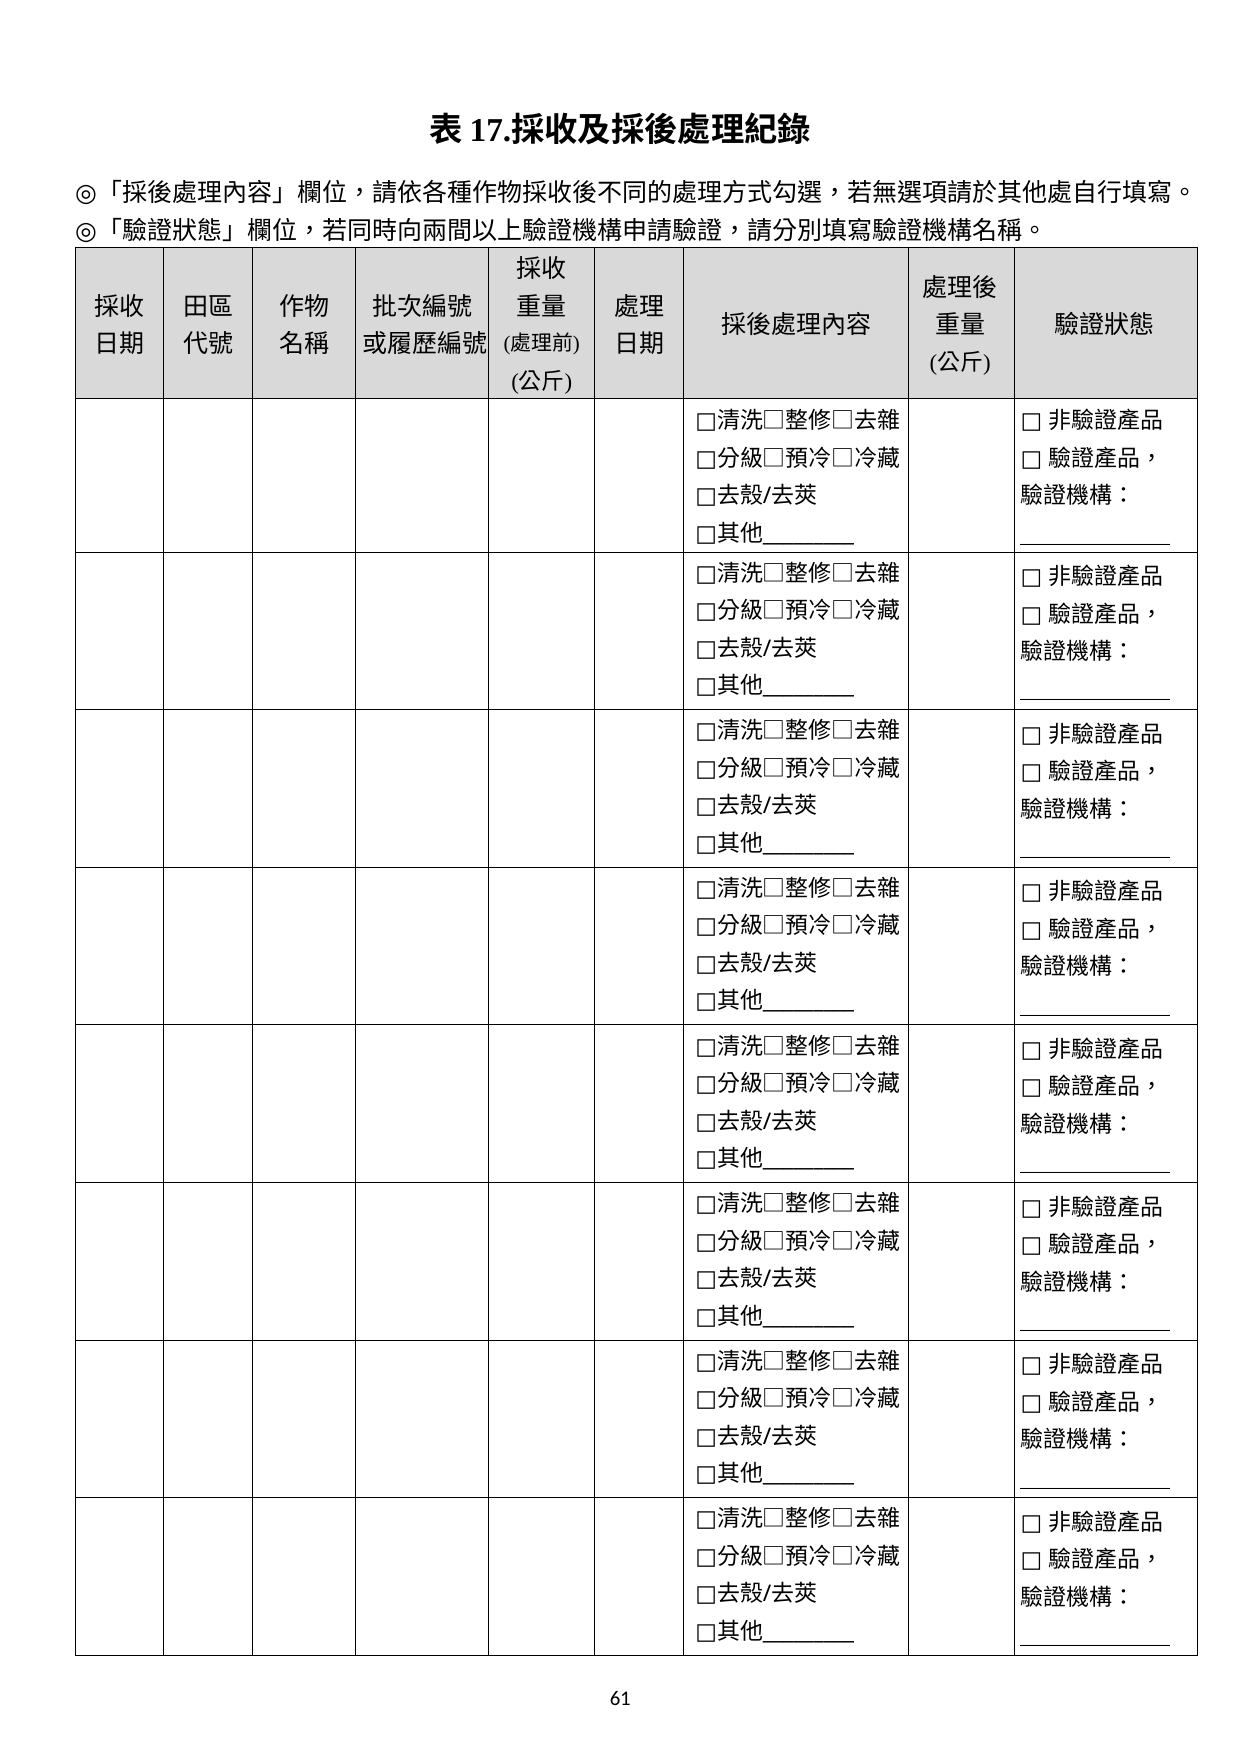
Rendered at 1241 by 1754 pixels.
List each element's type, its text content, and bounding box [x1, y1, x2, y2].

table_cell [489, 868, 594, 1024]
table_cell [76, 1498, 163, 1655]
table_cell [489, 710, 594, 867]
table_header 採收 日期 [76, 248, 163, 398]
table_cell [164, 399, 252, 552]
table_cell [489, 399, 594, 552]
table_header 作物 名稱 [253, 248, 355, 398]
subtitle 表17.採收及採後處理紀錄 [75, 89, 1165, 164]
text ◎「採後處理內容」欄位，請依各種作物採收後不同的處理方式勾選，若無選項請於其他處自行填寫。 [75, 172, 1202, 209]
table_cell [356, 553, 488, 709]
table_cell □清洗□整修□去雜 □分級□預冷□冷藏 □去殼/去莢 □其他_________ [684, 1498, 908, 1655]
table_cell □ 非驗證產品 □ 驗證產品， 驗證機構： ＿＿＿＿＿＿ [1015, 710, 1197, 867]
table_cell [595, 1025, 683, 1182]
table_cell [356, 868, 488, 1024]
table_cell [909, 1341, 1014, 1497]
table_cell [489, 1025, 594, 1182]
table_cell [253, 1025, 355, 1182]
table_cell [595, 399, 683, 552]
table_cell [595, 1341, 683, 1497]
table_header 處理後 重量 (公斤) [909, 248, 1014, 398]
table_cell [595, 1183, 683, 1339]
table_cell [489, 1183, 594, 1339]
table_cell [164, 553, 252, 709]
table_cell [909, 399, 1014, 552]
table_cell □清洗□整修□去雜 □分級□預冷□冷藏 □去殼/去莢 □其他_________ [684, 553, 908, 709]
table_cell [76, 1025, 163, 1182]
table_cell [253, 399, 355, 552]
table_header 批次編號 或履歷編號 [356, 248, 488, 398]
table_header 採後處理內容 [684, 248, 908, 398]
table_cell □ 非驗證產品 □ 驗證產品， 驗證機構： ＿＿＿＿＿＿ [1015, 399, 1197, 552]
table_cell [164, 1025, 252, 1182]
table_cell [253, 1183, 355, 1339]
table_cell [595, 710, 683, 867]
table_cell [76, 1183, 163, 1339]
table_cell [164, 1498, 252, 1655]
table_cell □ 非驗證產品 □ 驗證產品， 驗證機構： ＿＿＿＿＿＿ [1015, 553, 1197, 709]
table_cell [164, 710, 252, 867]
text ◎「驗證狀態」欄位，若同時向兩間以上驗證機構申請驗證，請分別填寫驗證機構名稱。 [75, 209, 1165, 247]
table_cell [76, 1341, 163, 1497]
table_cell [76, 868, 163, 1024]
table_cell [76, 399, 163, 552]
table_cell [489, 553, 594, 709]
table_header 田區 代號 [164, 248, 252, 398]
table_cell [909, 1498, 1014, 1655]
table_header 驗證狀態 [1015, 248, 1197, 398]
table_cell [164, 868, 252, 1024]
table_cell □清洗□整修□去雜 □分級□預冷□冷藏 □去殼/去莢 □其他_________ [684, 399, 908, 552]
table_header 採收 重量 (處理前) (公斤) [489, 248, 594, 398]
table_cell [909, 710, 1014, 867]
table_cell [164, 1341, 252, 1497]
table_cell [595, 1498, 683, 1655]
table_cell [909, 868, 1014, 1024]
table_cell [253, 710, 355, 867]
table_cell [253, 1341, 355, 1497]
table_cell □清洗□整修□去雜 □分級□預冷□冷藏 □去殼/去莢 □其他_________ [684, 1025, 908, 1182]
table_cell □清洗□整修□去雜 □分級□預冷□冷藏 □去殼/去莢 □其他_________ [684, 710, 908, 867]
table_cell □清洗□整修□去雜 □分級□預冷□冷藏 □去殼/去莢 □其他_________ [684, 1183, 908, 1339]
table_cell [489, 1498, 594, 1655]
table_cell □清洗□整修□去雜 □分級□預冷□冷藏 □去殼/去莢 □其他_________ [684, 1341, 908, 1497]
table_cell [356, 1341, 488, 1497]
table_cell [489, 1341, 594, 1497]
table_cell [909, 1183, 1014, 1339]
table_cell [595, 868, 683, 1024]
table_cell [356, 1498, 488, 1655]
table_cell □清洗□整修□去雜 □分級□預冷□冷藏 □去殼/去莢 □其他_________ [684, 868, 908, 1024]
table_cell □ 非驗證產品 □ 驗證產品， 驗證機構： ＿＿＿＿＿＿ [1015, 1341, 1197, 1497]
table_header 處理 日期 [595, 248, 683, 398]
table_cell [356, 1025, 488, 1182]
table_cell □ 非驗證產品 □ 驗證產品， 驗證機構： ＿＿＿＿＿＿ [1015, 1025, 1197, 1182]
table_cell □ 非驗證產品 □ 驗證產品， 驗證機構： ＿＿＿＿＿＿ [1015, 1498, 1197, 1655]
table_cell [356, 710, 488, 867]
table_cell [356, 1183, 488, 1339]
table_cell [595, 553, 683, 709]
table_cell [356, 399, 488, 552]
table_cell □ 非驗證產品 □ 驗證產品， 驗證機構： ＿＿＿＿＿＿ [1015, 1183, 1197, 1339]
table_cell [253, 553, 355, 709]
table_cell [253, 1498, 355, 1655]
table_cell [253, 868, 355, 1024]
table_cell [909, 1025, 1014, 1182]
table_cell [909, 553, 1014, 709]
table_cell □ 非驗證產品 □ 驗證產品， 驗證機構： ＿＿＿＿＿＿ [1015, 868, 1197, 1024]
table_cell [76, 553, 163, 709]
table_cell [76, 710, 163, 867]
table_cell [164, 1183, 252, 1339]
